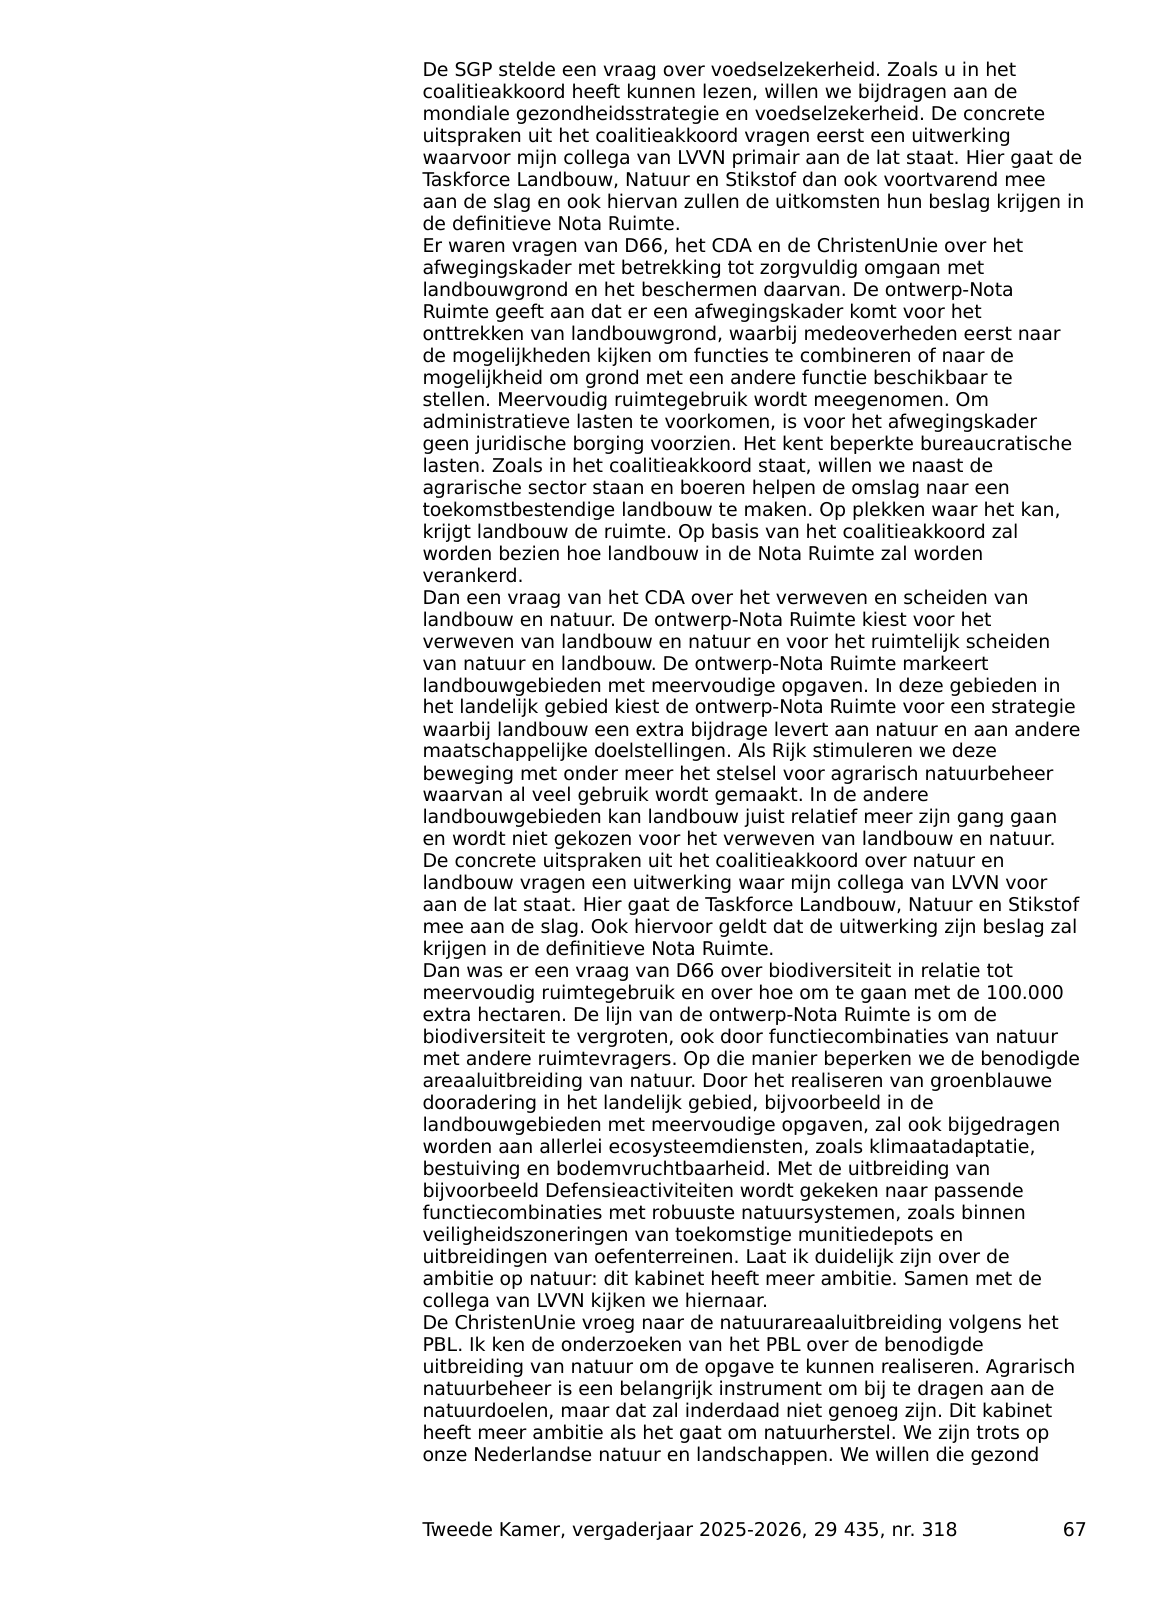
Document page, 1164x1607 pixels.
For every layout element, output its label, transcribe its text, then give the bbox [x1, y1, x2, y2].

text De ChristenUnie vroeg naar de natuurareaaluitbreiding volgens het PBL. Ik ken de onderzoeken van het PBL over de benodigde uitbreiding van natuur om de opgave te kunnen realiseren. Agrarisch natuurbeheer is een belangrijk instrument om bij te dragen aan de natuurdoelen, maar dat zal inderdaad niet genoeg zijn. Dit kabinet heeft meer ambitie als het gaat om natuurherstel. We zijn trots op onze Nederlandse natuur en landschappen. We willen die gezond [422, 1312, 1087, 1466]
text De SGP stelde een vraag over voedselzekerheid. Zoals u in het coalitieakkoord heeft kunnen lezen, willen we bijdragen aan de mondiale gezondheidsstrategie en voedselzekerheid. De concrete uitspraken uit het coalitieakkoord vragen eerst een uitwerking waarvoor mijn collega van LVVN primair aan de lat staat. Hier gaat de Taskforce Landbouw, Natuur en Stikstof dan ook voortvarend mee aan de slag en ook hiervan zullen de uitkomsten hun beslag krijgen in de definitieve Nota Ruimte. [422, 59, 1087, 235]
text Er waren vragen van D66, het CDA en de ChristenUnie over het afwegingskader met betrekking tot zorgvuldig omgaan met landbouwgrond en het beschermen daarvan. De ontwerp-Nota Ruimte geeft aan dat er een afwegingskader komt voor het onttrekken van landbouwgrond, waarbij medeoverheden eerst naar de mogelijkheden kijken om functies te combineren of naar de mogelijkheid om grond met een andere functie beschikbaar te stellen. Meervoudig ruimtegebruik wordt meegenomen. Om administratieve lasten te voorkomen, is voor het afwegingskader geen juridische borging voorzien. Het kent beperkte bureaucratische lasten. Zoals in het coalitieakkoord staat, willen we naast de agrarische sector staan en boeren helpen de omslag naar een toekomstbestendige landbouw te maken. Op plekken waar het kan, krijgt landbouw de ruimte. Op basis van het coalitieakkoord zal worden bezien hoe landbouw in de Nota Ruimte zal worden verankerd. [422, 235, 1087, 587]
text Dan was er een vraag van D66 over biodiversiteit in relatie tot meervoudig ruimtegebruik en over hoe om te gaan met de 100.000 extra hectaren. De lijn van de ontwerp-Nota Ruimte is om de biodiversiteit te vergroten, ook door functiecombinaties van natuur met andere ruimtevragers. Op die manier beperken we de benodigde areaaluitbreiding van natuur. Door het realiseren van groenblauwe dooradering in het landelijk gebied, bijvoorbeeld in de landbouwgebieden met meervoudige opgaven, zal ook bijgedragen worden aan allerlei ecosysteemdiensten, zoals klimaatadaptatie, bestuiving en bodemvruchtbaarheid. Met de uitbreiding van bijvoorbeeld Defensieactiviteiten wordt gekeken naar passende functiecombinaties met robuuste natuursystemen, zoals binnen veiligheidszoneringen van toekomstige munitiedepots en uitbreidingen van oefenterreinen. Laat ik duidelijk zijn over de ambitie op natuur: dit kabinet heeft meer ambitie. Samen met de collega van LVVN kijken we hiernaar. [422, 960, 1087, 1312]
text Dan een vraag van het CDA over het verweven en scheiden van landbouw en natuur. De ontwerp-Nota Ruimte kiest voor het verweven van landbouw en natuur en voor het ruimtelijk scheiden van natuur en landbouw. De ontwerp-Nota Ruimte markeert landbouwgebieden met meervoudige opgaven. In deze gebieden in het landelijk gebied kiest de ontwerp-Nota Ruimte voor een strategie waarbij landbouw een extra bijdrage levert aan natuur en aan andere maatschappelijke doelstellingen. Als Rijk stimuleren we deze beweging met onder meer het stelsel voor agrarisch natuurbeheer waarvan al veel gebruik wordt gemaakt. In de andere landbouwgebieden kan landbouw juist relatief meer zijn gang gaan en wordt niet gekozen voor het verweven van landbouw en natuur. De concrete uitspraken uit het coalitieakkoord over natuur en landbouw vragen een uitwerking waar mijn collega van LVVN voor aan de lat staat. Hier gaat de Taskforce Landbouw, Natuur en Stikstof mee aan de slag. Ook hiervoor geldt dat de uitwerking zijn beslag zal krijgen in de definitieve Nota Ruimte. [422, 587, 1087, 960]
